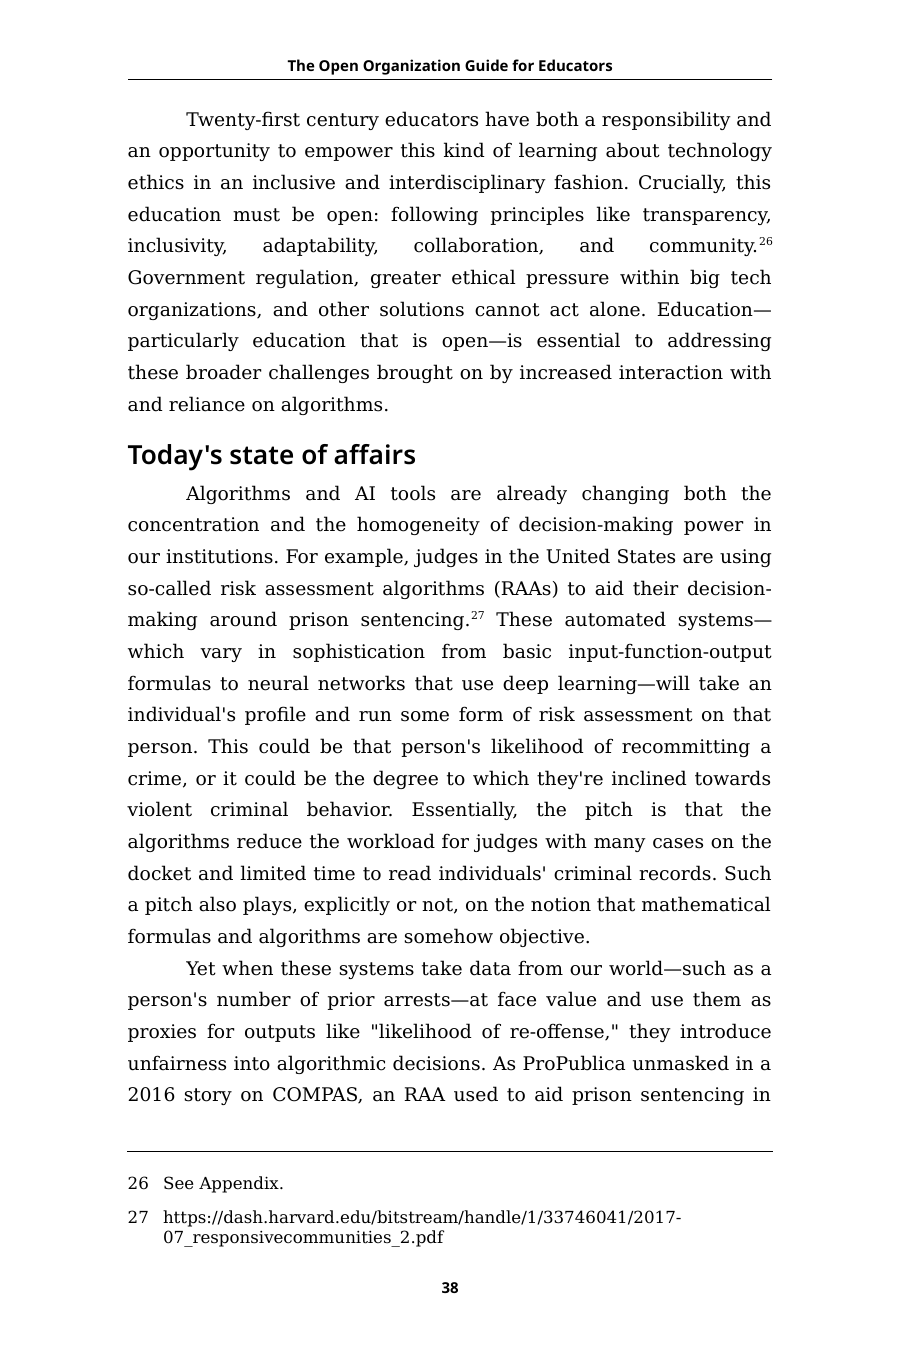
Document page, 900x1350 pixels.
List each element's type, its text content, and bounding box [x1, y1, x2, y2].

text Algorithms and AI tools are already changing both the concentration and the homogeneity of decision-making power in our institutions. For example, judges in the United States are using so-called risk assessment algorithms (RAAs) to aid their decision-making around prison sentencing. These automated systems—which vary in sophistication from basic input-function-output formulas to neural networks that use deep learning—will take an individual's profile and run some form of risk assessment on that person. This could be that person's likelihood of recommitting a crime, or it could be the degree to which they're inclined towards violent criminal behavior. Essentially, the pitch is that the algorithms reduce the workload for judges with many cases on the docket and limited time to read individuals' criminal records. Such a pitch also plays, explicitly or not, on the notion that mathematical formulas and algorithms are somehow objective. [127, 483, 772, 948]
text Yet when these systems take data from our world—such as a person's number of prior arrests—at face value and use them as proxies for outputs like "likelihood of re-offense," they introduce unfairness into algorithmic decisions. As ProPublica unmasked in a 2016 story on COMPAS, an RAA used to aid prison sentencing in [127, 958, 772, 1106]
subtitle Today's state of affairs [127, 440, 772, 470]
text Twenty-first century educators have both a responsibility and an opportunity to empower this kind of learning about technology ethics in an inclusive and interdisciplinary fashion. Crucially, this education must be open: following principles like transparency, inclusivity, adaptability, collaboration, and community. Government regulation, greater ethical pressure within big tech organizations, and other solutions cannot act alone. Education—particularly education that is open—is essential to addressing these broader challenges brought on by increased interaction with and reliance on algorithms. [127, 109, 772, 416]
text See Appendix. [127, 1174, 772, 1193]
text https://dash.harvard.edu/bitstream/handle/1/33746041/2017-07_responsivecommunities_2.pdf [127, 1208, 772, 1247]
